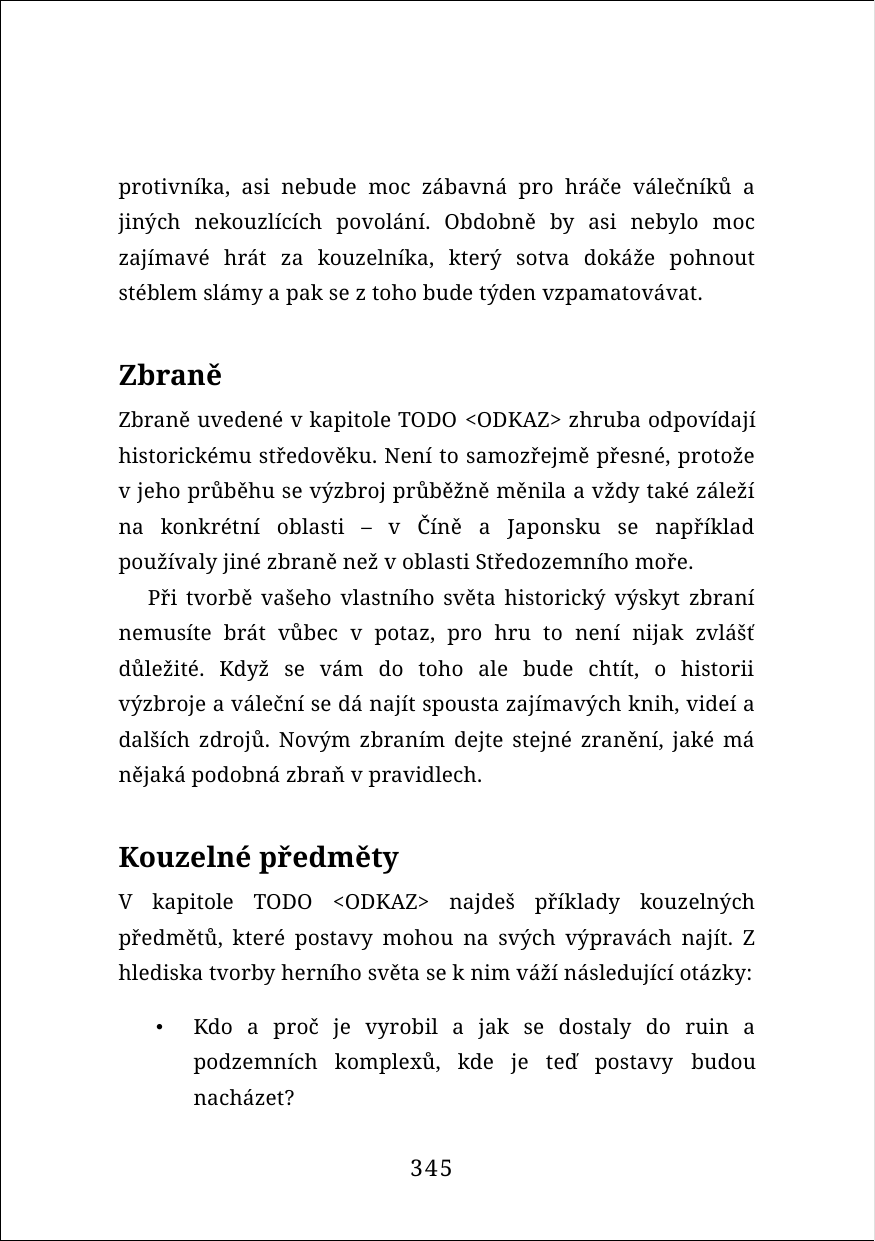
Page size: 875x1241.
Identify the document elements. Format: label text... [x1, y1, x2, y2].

list Kdo a proč je vyrobil a jak se dostaly do ruin a podzemních komplexů, kde je teď postavy budou nacházet? [156, 1012, 756, 1111]
subtitle Zbraně [118, 355, 756, 393]
text Zbraně uvedené v kapitole TODO <ODKAZ> zhruba odpovídají historickému středověku. Není to samozřejmě přesné, protože v jeho průběhu se výzbroj průběžně měnila a vždy také záleží na konkrétní oblasti – v Číně a Japonsku se například používaly jiné zbraně než v oblasti Středozemního moře. Při tvorbě vašeho vlastního světa historický výskyt zbraní nemusíte brát vůbec v potaz, pro hru to není nijak zvlášť důležité. Když se vám do toho ale bude chtít, o historii výzbroje a váleční se dá najít spousta zajímavých knih, videí a dalších zdrojů. Novým zbraním dejte stejné zranění, jaké má nějaká podobná zbraň v pravidlech. [118, 405, 756, 789]
text protivníka, asi nebude moc zábavná pro hráče válečníků a jiných nekouzlících povolání. Obdobně by asi nebylo moc zajímavé hrát za kouzelníka, který sotva dokáže pohnout stéblem slámy a pak se z toho bude týden vzpamatovávat. [118, 172, 756, 307]
subtitle Kouzelné předměty [118, 837, 756, 876]
text V kapitole TODO <ODKAZ> najdeš příklady kouzelných předmětů, které postavy mohou na svých výpravách najít. Z hlediska tvorby herního světa se k nim váží následující otázky: [118, 887, 756, 987]
